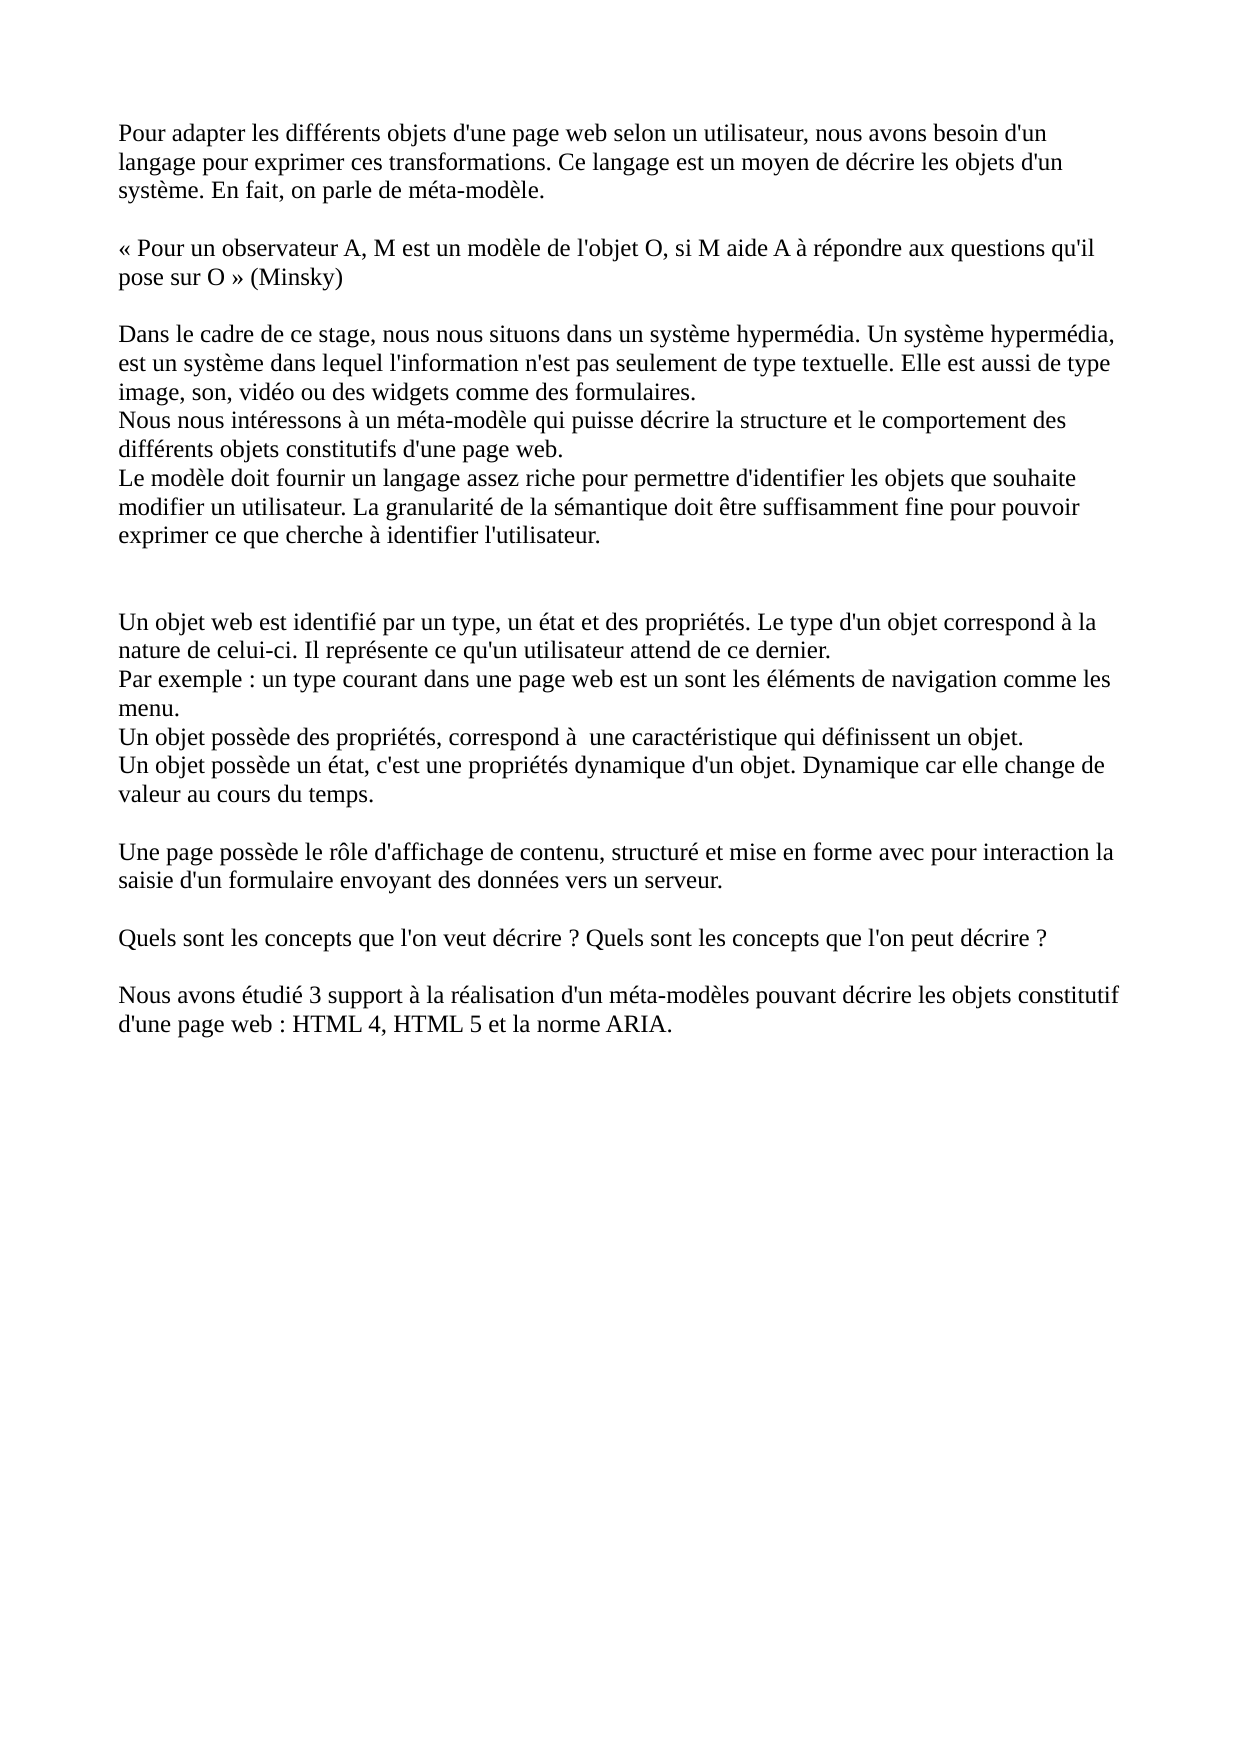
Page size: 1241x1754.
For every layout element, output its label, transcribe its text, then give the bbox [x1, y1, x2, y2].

text Nous nous intéressons à un méta-modèle qui puisse décrire la structure et le comportement des différents objets constitutifs d'une page web. [118, 406, 1122, 463]
text Une page possède le rôle d'affichage de contenu, structuré et mise en forme avec pour interaction la saisie d'un formulaire envoyant des données vers un serveur. [118, 837, 1122, 894]
text Quels sont les concepts que l'on veut décrire ? Quels sont les concepts que l'on peut décrire ? [118, 923, 1122, 952]
text « Pour un observateur A, M est un modèle de l'objet O, si M aide A à répondre aux questions qu'il pose sur O » (Minsky) [118, 233, 1122, 291]
text Un objet possède des propriétés, correspond à une caractéristique qui définissent un objet. [118, 722, 1122, 751]
text Dans le cadre de ce stage, nous nous situons dans un système hypermédia. Un système hypermédia, est un système dans lequel l'information n'est pas seulement de type textuelle. Elle est aussi de type image, son, vidéo ou des widgets comme des formulaires. [118, 319, 1122, 406]
text Le modèle doit fournir un langage assez riche pour permettre d'identifier les objets que souhaite modifier un utilisateur. La granularité de la sémantique doit être suffisamment fine pour pouvoir exprimer ce que cherche à identifier l'utilisateur. [118, 463, 1122, 549]
text Pour adapter les différents objets d'une page web selon un utilisateur, nous avons besoin d'un langage pour exprimer ces transformations. Ce langage est un moyen de décrire les objets d'un système. En fait, on parle de méta-modèle. [118, 118, 1122, 204]
text Un objet possède un état, c'est une propriétés dynamique d'un objet. Dynamique car elle change de valeur au cours du temps. [118, 751, 1122, 808]
text Un objet web est identifié par un type, un état et des propriétés. Le type d'un objet correspond à la nature de celui-ci. Il représente ce qu'un utilisateur attend de ce dernier. [118, 607, 1122, 664]
text Par exemple : un type courant dans une page web est un sont les éléments de navigation comme les menu. [118, 664, 1122, 722]
text Nous avons étudié 3 support à la réalisation d'un méta-modèles pouvant décrire les objets constitutif d'une page web : HTML 4, HTML 5 et la norme ARIA. [118, 981, 1122, 1038]
